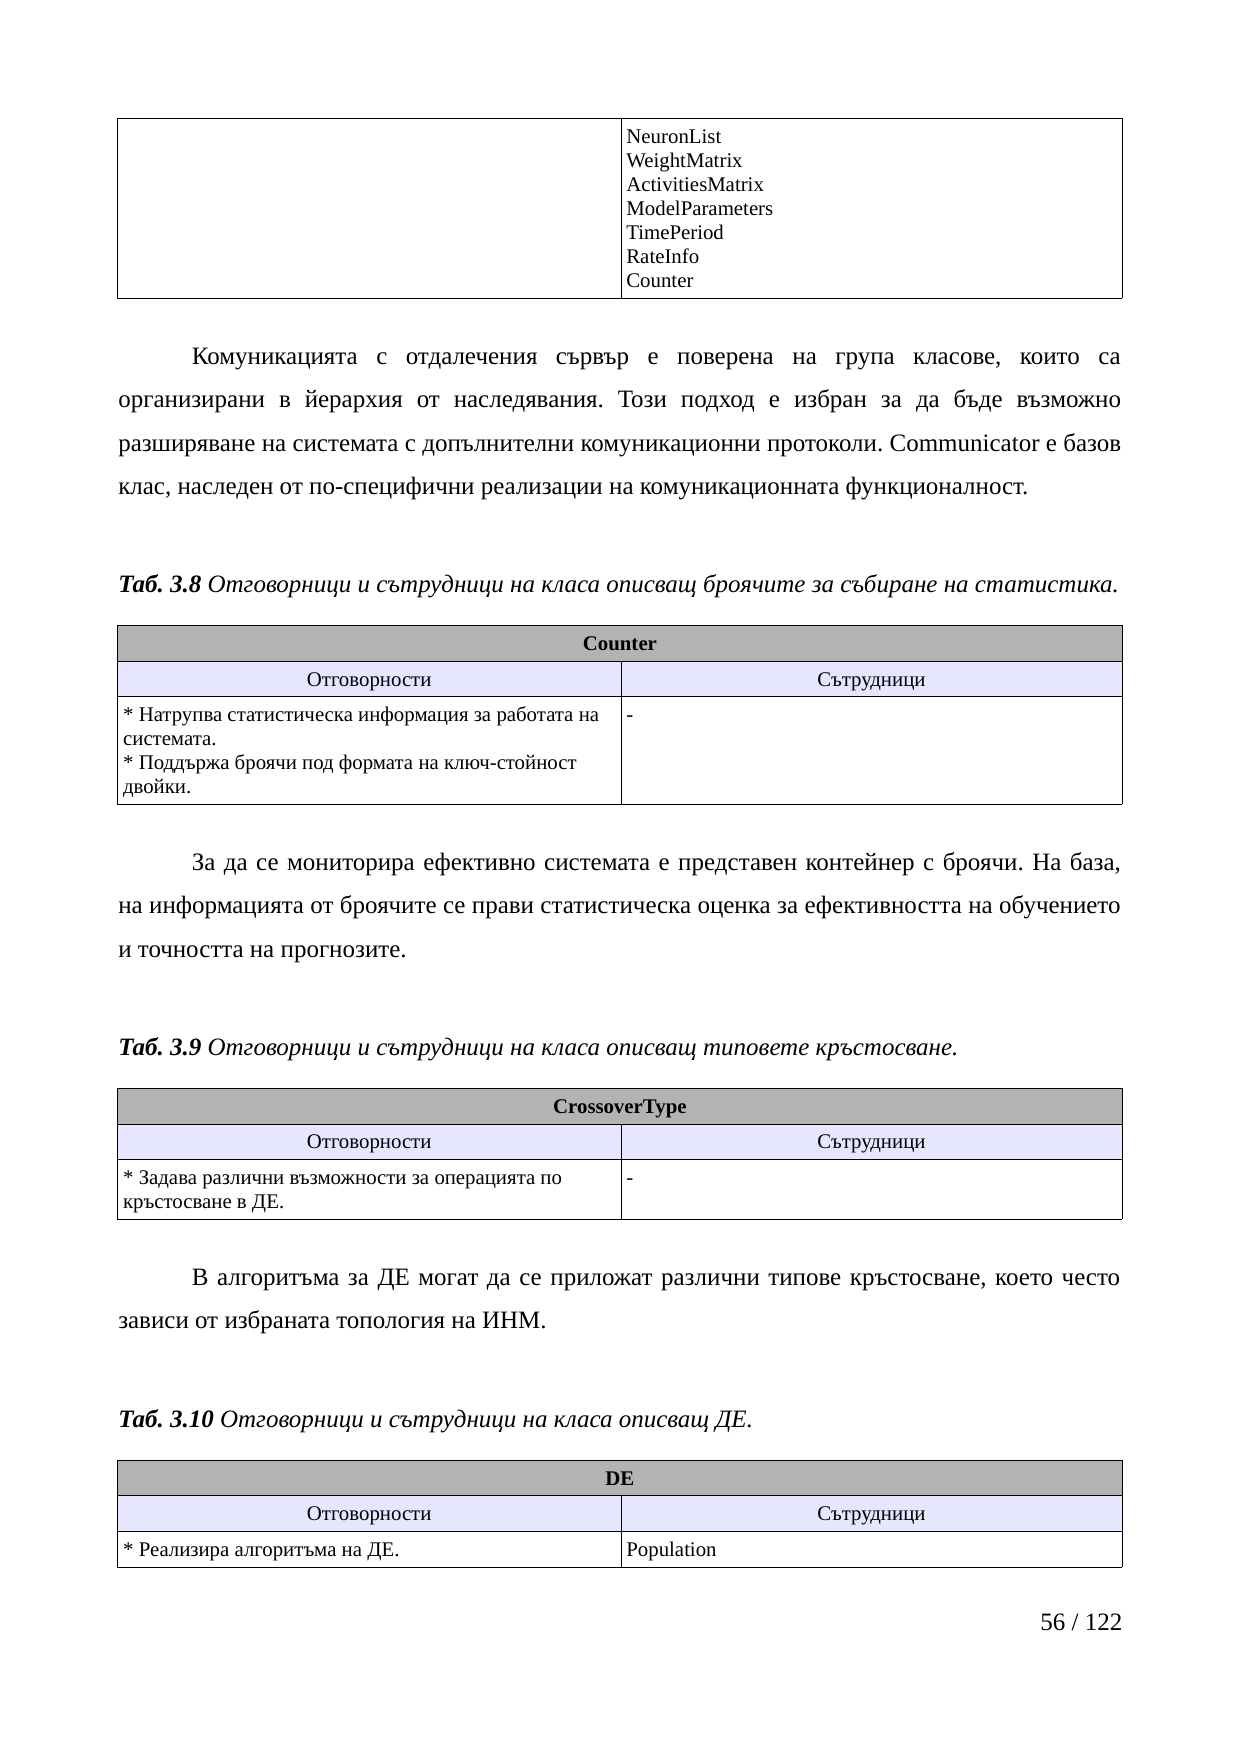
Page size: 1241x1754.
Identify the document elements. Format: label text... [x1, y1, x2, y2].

table_cell Population [622, 1532, 1122, 1567]
table_cell * Натрупва статистическа информация за работата на системата. * Поддържа броячи под формата на ключ-стойност двойки. [118, 697, 621, 804]
text В алгоритъма за ДЕ могат да се приложат различни типове кръстосване, което често зависи от избраната топология на ИНМ. [118, 1262, 1122, 1334]
table_cell - [622, 697, 1122, 804]
text За да се мониторира ефективно системата е представен контейнер с броячи. На база, на информацията от броячите се прави статистическа оценка за ефективността на обучението и точността на прогнозите. [118, 847, 1122, 962]
table_cell Сътрудници [622, 1496, 1122, 1531]
text Таб. 3.8 Отговорници и сътрудници на класа описващ броячите за събиране на статистика. [118, 569, 1122, 598]
table_cell * Реализира алгоритъма на ДЕ. [118, 1532, 621, 1567]
table_cell Отговорности [118, 662, 621, 696]
text Таб. 3.9 Отговорници и сътрудници на класа описващ типовете кръстосване. [118, 1032, 1122, 1061]
table_cell Отговорности [118, 1125, 621, 1159]
table_cell * Задава различни възможности за операцията по кръстосване в ДЕ. [118, 1160, 621, 1219]
table_header Counter [118, 626, 1122, 661]
text Таб. 3.10 Отговорници и сътрудници на класа описващ ДЕ. [118, 1404, 1122, 1433]
table_cell Сътрудници [622, 662, 1122, 696]
table_cell Сътрудници [622, 1125, 1122, 1159]
table_cell [118, 119, 621, 298]
table_cell Отговорности [118, 1496, 621, 1531]
text Комуникацията с отдалечения сървър е поверена на група класове, които са организирани в йерархия от наследявания. Този подход е избран за да бъде възможно разширяване на системата с допълнителни комуникационни протоколи. Communicator е базов клас, наследен от по-специфични реализации на комуникационната функционалност. [118, 341, 1122, 499]
table_header DE [118, 1461, 1122, 1495]
table_cell - [622, 1160, 1122, 1219]
table_cell NeuronList WeightMatrix ActivitiesMatrix ModelParameters TimePeriod RateInfo Counter [622, 119, 1122, 298]
table_header CrossoverType [118, 1089, 1122, 1124]
